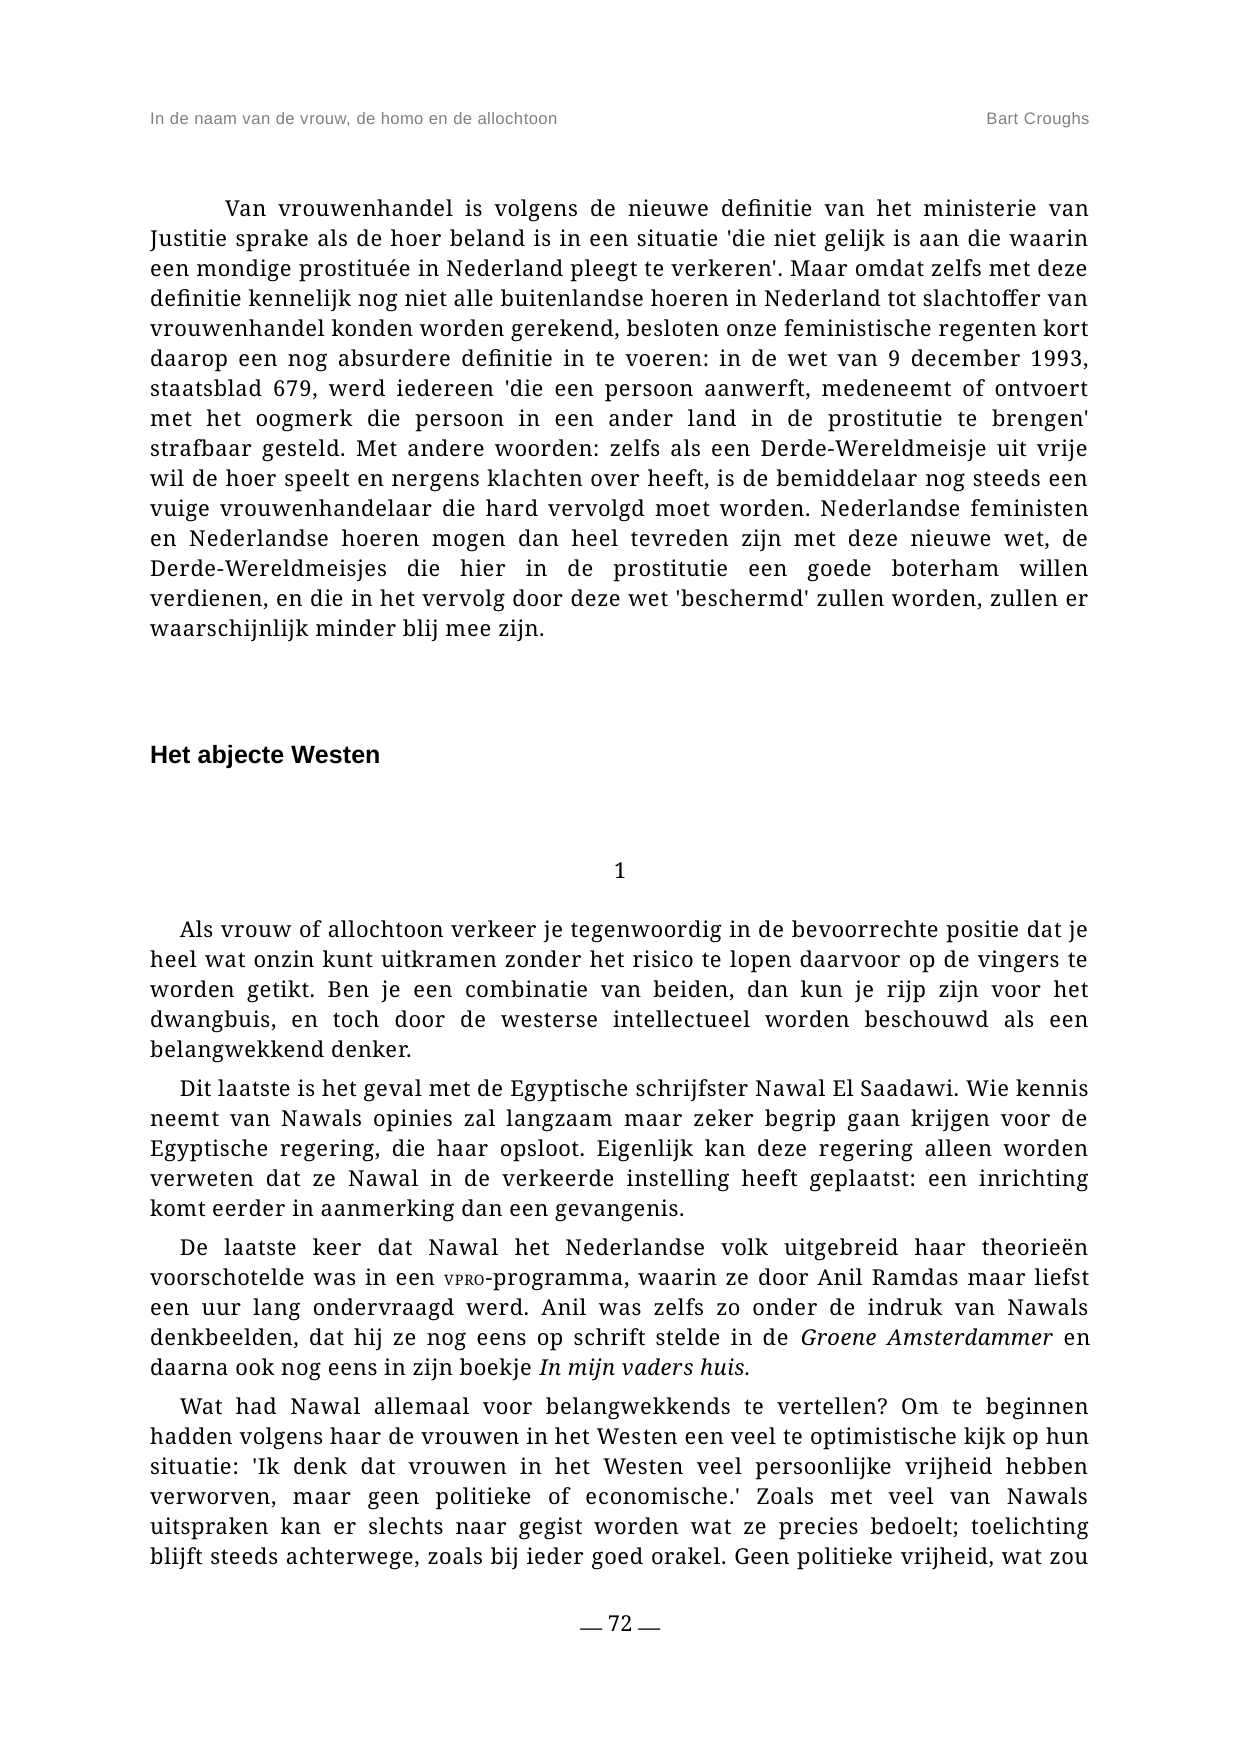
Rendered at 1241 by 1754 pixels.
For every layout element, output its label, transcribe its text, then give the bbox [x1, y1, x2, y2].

subtitle Het abjecte Westen [150, 740, 1090, 769]
text Dit laatste is het geval met de Egyptische schrijfster Nawal El Saadawi. Wie kennis neemt van Nawals opinies zal langzaam maar zeker begrip gaan krijgen voor de Egyptische regering, die haar opsloot. Eigenlijk kan deze regering alleen worden verweten dat ze Nawal in de verkeerde instelling heeft geplaatst: een inrichting komt eerder in aanmerking dan een gevangenis. [150, 1073, 1090, 1223]
text Als vrouw of allochtoon verkeer je tegenwoordig in de bevoorrechte positie dat je heel wat onzin kunt uitkramen zonder het risico te lopen daarvoor op de vingers te worden getikt. Ben je een combinatie van beiden, dan kun je rijp zijn voor het dwangbuis, en toch door de westerse intellectueel worden beschouwd als een belangwekkend denker. [150, 914, 1090, 1064]
subtitle 1 [150, 855, 1090, 885]
text Van vrouwenhandel is volgens de nieuwe definitie van het ministerie van Justitie sprake als de hoer beland is in een situatie 'die niet gelijk is aan die waarin een mondige prostituée in Nederland pleegt te verkeren'. Maar omdat zelfs met deze definitie kennelijk nog niet alle buitenlandse hoeren in Nederland tot slachtoffer van vrouwenhandel konden worden gerekend, besloten onze feministische regenten kort daarop een nog absurdere definitie in te voeren: in de wet van 9 december 1993, staatsblad 679, werd iedereen 'die een persoon aanwerft, medeneemt of ontvoert met het oogmerk die persoon in een ander land in de prostitutie te brengen' strafbaar gesteld. Met andere woorden: zelfs als een Derde-Wereldmeisje uit vrije wil de hoer speelt en nergens klachten over heeft, is de bemiddelaar nog steeds een vuige vrouwenhandelaar die hard vervolgd moet worden. Nederlandse feministen en Nederlandse hoeren mogen dan heel tevreden zijn met deze nieuwe wet, de Derde-Wereldmeisjes die hier in de prostitutie een goede boterham willen verdienen, en die in het vervolg door deze wet 'beschermd' zullen worden, zullen er waarschijnlijk minder blij mee zijn. [150, 193, 1090, 643]
text De laatste keer dat Nawal het Nederlandse volk uitgebreid haar theorieën voorschotelde was in een vpro-programma, waarin ze door Anil Ramdas maar liefst een uur lang ondervraagd werd. Anil was zelfs zo onder de indruk van Nawals denkbeelden, dat hij ze nog eens op schrift stelde in de Groene Amsterdammer en daarna ook nog eens in zijn boekje In mijn vaders huis. [150, 1232, 1090, 1382]
text Wat had Nawal allemaal voor belangwekkends te vertellen? Om te beginnen hadden volgens haar de vrouwen in het Wes­ten een veel te optimistische kijk op hun situatie: 'Ik denk dat vrouwen in het Westen veel persoonlijke vrijheid hebben verworven, maar geen politieke of economische.' Zoals met veel van Nawals uitspraken kan er slechts naar gegist worden wat ze precies bedoelt; toelichting blijft steeds achterwege, zoals bij ieder goed orakel. Geen politieke vrijheid, wat zou [150, 1391, 1090, 1571]
